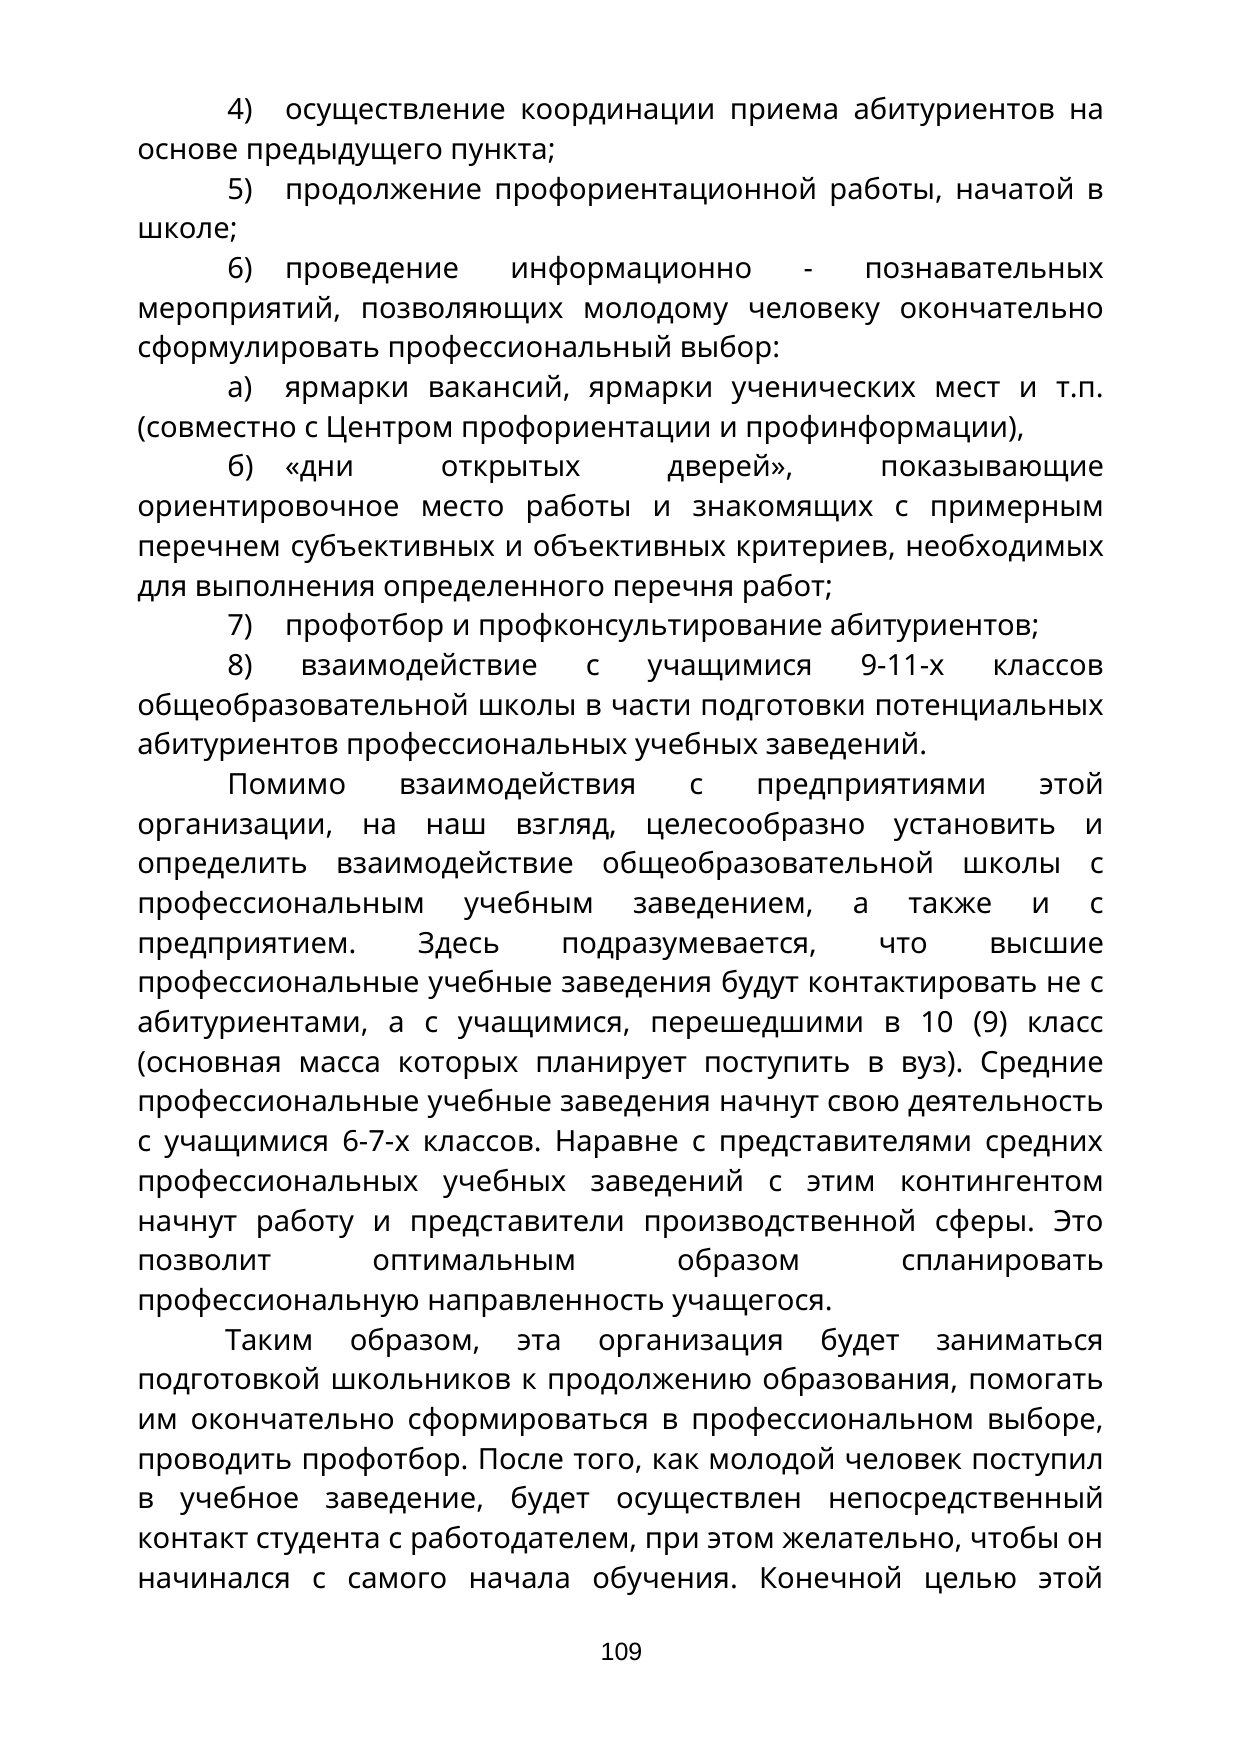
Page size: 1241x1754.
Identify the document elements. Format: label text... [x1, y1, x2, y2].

text б) «дни открытых дверей», показывающие ориентировочное место работы и знакомящих с примерным перечнем субъективных и объективных критериев, необходимых для выполнения определенного перечня работ; [137, 446, 1104, 604]
text 8) взаимодействие с учащимися 9-11-х классов общеобразовательной школы в части подготовки потенциальных абитуриентов профессиональных учебных заведений. [137, 644, 1104, 763]
text 7) профотбор и профконсультирование абитуриентов; [137, 604, 1104, 644]
text 6) проведение информационно - познавательных мероприятий, позволяющих молодому человеку окончательно сформулировать профессиональный выбор: [137, 247, 1104, 366]
text 4) осуществление координации приема абитуриентов на основе предыдущего пункта; [137, 88, 1104, 168]
text Таким образом, эта организация будет заниматься подготовкой школьников к продолжению образования, помогать им окончательно сформироваться в профессиональном выборе, проводить профотбор. После того, как молодой человек поступил в учебное заведение, будет осуществлен непосредственный контакт студента с работодателем, при этом желательно, чтобы он начинался с самого начала обучения. Конечной целью этой [137, 1319, 1104, 1597]
text а) ярмарки вакансий, ярмарки ученических мест и т.п. (совместно с Центром профориентации и профинформации), [137, 366, 1104, 446]
text Помимо взаимодействия с предприятиями этой организации, на наш взгляд, целесообразно установить и определить взаимодействие общеобразовательной школы с профессиональным учебным заведением, а также и с предприятием. Здесь подразумевается, что высшие профессиональные учебные заведения будут контактировать не с абитуриентами, а с учащимися, перешедшими в 10 (9) класс (основная масса которых планирует поступить в вуз). Средние профессиональные учебные заведения начнут свою деятельность с учащимися 6-7-х классов. Наравне с представителями средних профессиональных учебных заведений с этим контингентом начнут работу и представители производственной сферы. Это позволит оптимальным образом спланировать профессиональную направленность учащегося. [137, 763, 1104, 1319]
text 5) продолжение профориентационной работы, начатой в школе; [137, 168, 1104, 247]
